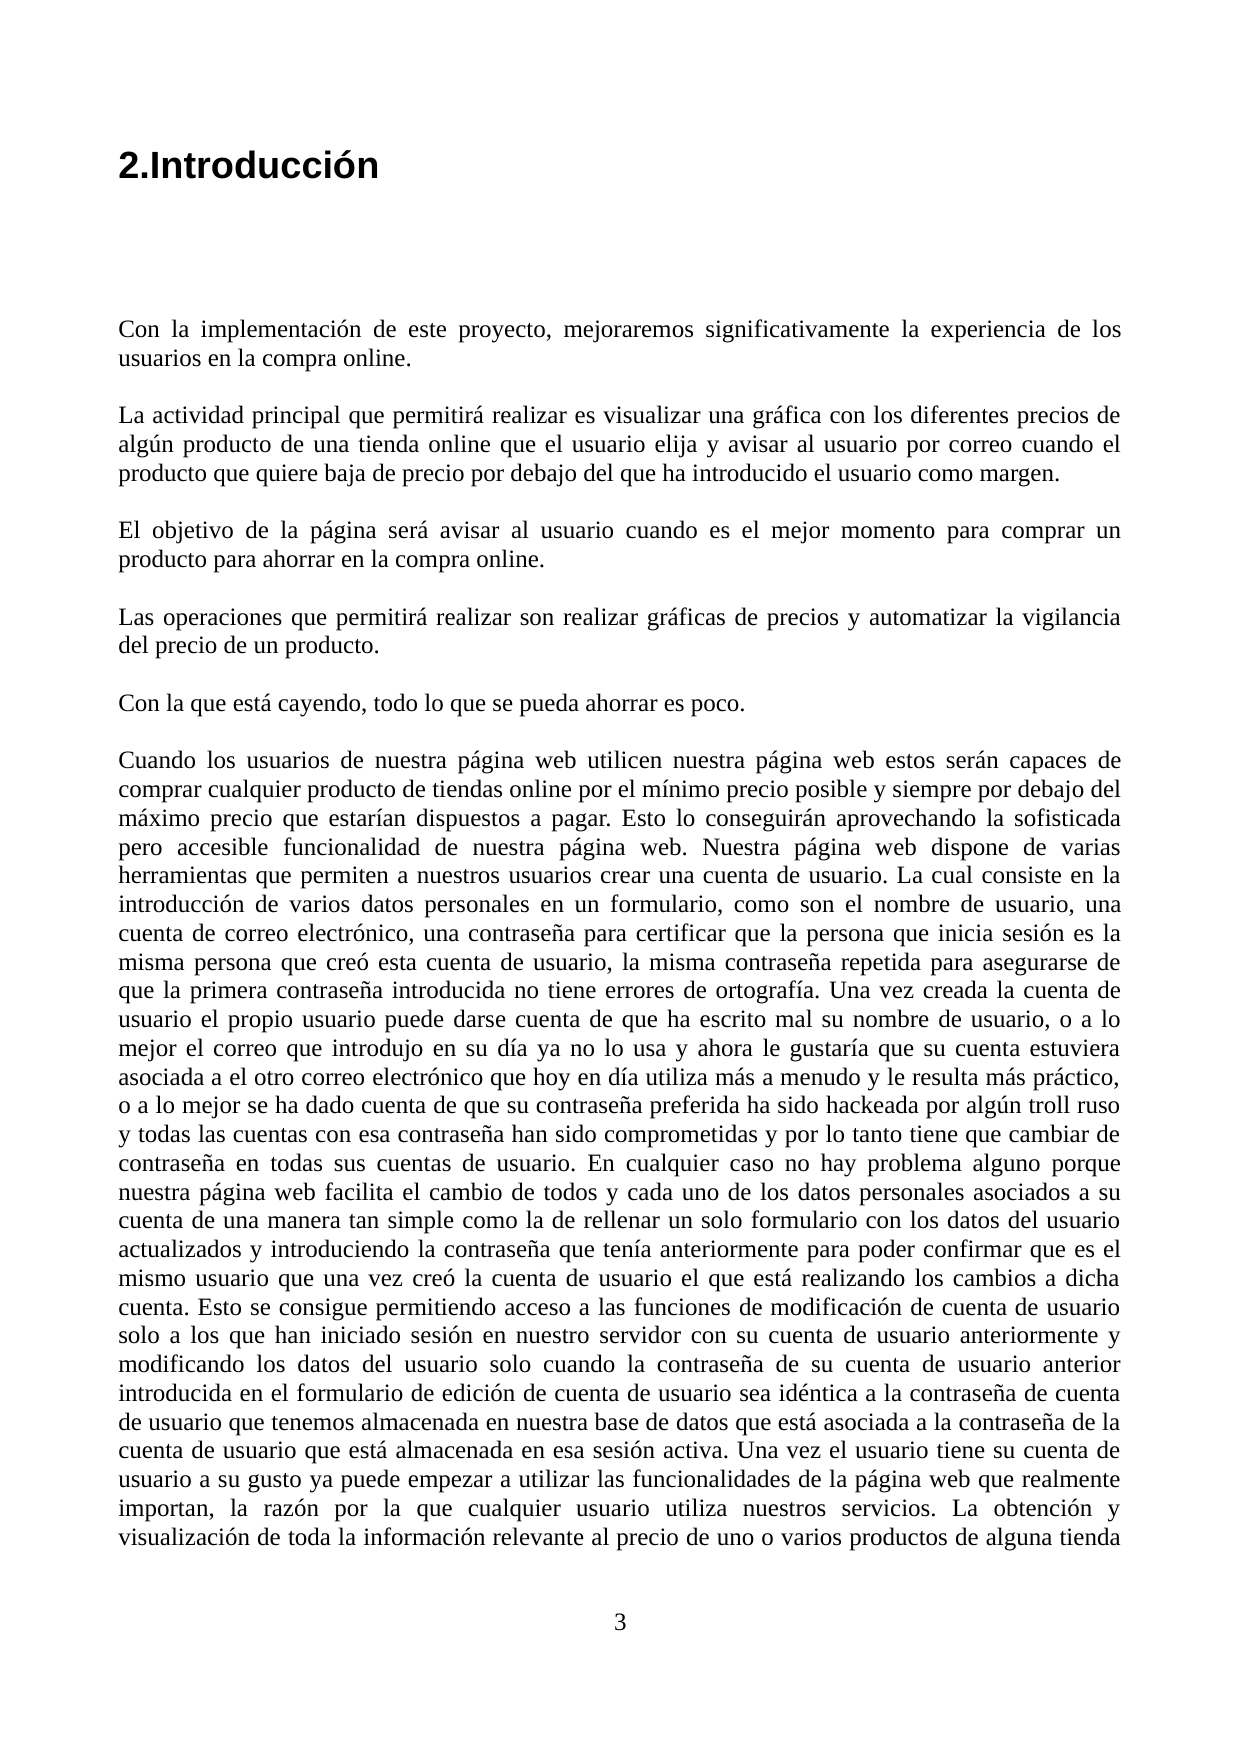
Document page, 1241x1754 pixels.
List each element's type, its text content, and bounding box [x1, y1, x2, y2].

text Con la que está cayendo, todo lo que se pueda ahorrar es poco. [118, 688, 1122, 717]
text Cuando los usuarios de nuestra página web utilicen nuestra página web estos serán capaces de comprar cualquier producto de tiendas online por el mínimo precio posible y siempre por debajo del máximo precio que estarían dispuestos a pagar. Esto lo conseguirán aprovechando la sofisticada pero accesible funcionalidad de nuestra página web. Nuestra página web dispone de varias herramientas que permiten a nuestros usuarios crear una cuenta de usuario. La cual consiste en la introducción de varios datos personales en un formulario, como son el nombre de usuario, una cuenta de correo electrónico, una contraseña para certificar que la persona que inicia sesión es la misma persona que creó esta cuenta de usuario, la misma contraseña repetida para asegurarse de que la primera contraseña introducida no tiene errores de ortografía. Una vez creada la cuenta de usuario el propio usuario puede darse cuenta de que ha escrito mal su nombre de usuario, o a lo mejor el correo que introdujo en su día ya no lo usa y ahora le gustaría que su cuenta estuviera asociada a el otro correo electrónico que hoy en día utiliza más a menudo y le resulta más práctico, o a lo mejor se ha dado cuenta de que su contraseña preferida ha sido hackeada por algún troll ruso y todas las cuentas con esa contraseña han sido comprometidas y por lo tanto tiene que cambiar de contraseña en todas sus cuentas de usuario. En cualquier caso no hay problema alguno porque nuestra página web facilita el cambio de todos y cada uno de los datos personales asociados a su cuenta de una manera tan simple como la de rellenar un solo formulario con los datos del usuario actualizados y introduciendo la contraseña que tenía anteriormente para poder confirmar que es el mismo usuario que una vez creó la cuenta de usuario el que está realizando los cambios a dicha cuenta. Esto se consigue permitiendo acceso a las funciones de modificación de cuenta de usuario solo a los que han iniciado sesión en nuestro servidor con su cuenta de usuario anteriormente y modificando los datos del usuario solo cuando la contraseña de su cuenta de usuario anterior introducida en el formulario de edición de cuenta de usuario sea idéntica a la contraseña de cuenta de usuario que tenemos almacenada en nuestra base de datos que está asociada a la contraseña de la cuenta de usuario que está almacenada en esa sesión activa. Una vez el usuario tiene su cuenta de usuario a su gusto ya puede empezar a utilizar las funcionalidades de la página web que realmente importan, la razón por la que cualquier usuario utiliza nuestros servicios. La obtención y visualización de toda la información relevante al precio de uno o varios productos de alguna tienda [118, 746, 1122, 1551]
text La actividad principal que permitirá realizar es visualizar una gráfica con los diferentes precios de algún producto de una tienda online que el usuario elija y avisar al usuario por correo cuando el producto que quiere baja de precio por debajo del que ha introducido el usuario como margen. [118, 401, 1122, 487]
text Las operaciones que permitirá realizar son realizar gráficas de precios y automatizar la vigilancia del precio de un producto. [118, 602, 1122, 659]
text Con la implementación de este proyecto, mejoraremos significativamente la experiencia de los usuarios en la compra online. [118, 314, 1122, 372]
subtitle 2.Introducción [118, 143, 1122, 187]
text El objetivo de la página será avisar al usuario cuando es el mejor momento para comprar un producto para ahorrar en la compra online. [118, 516, 1122, 573]
